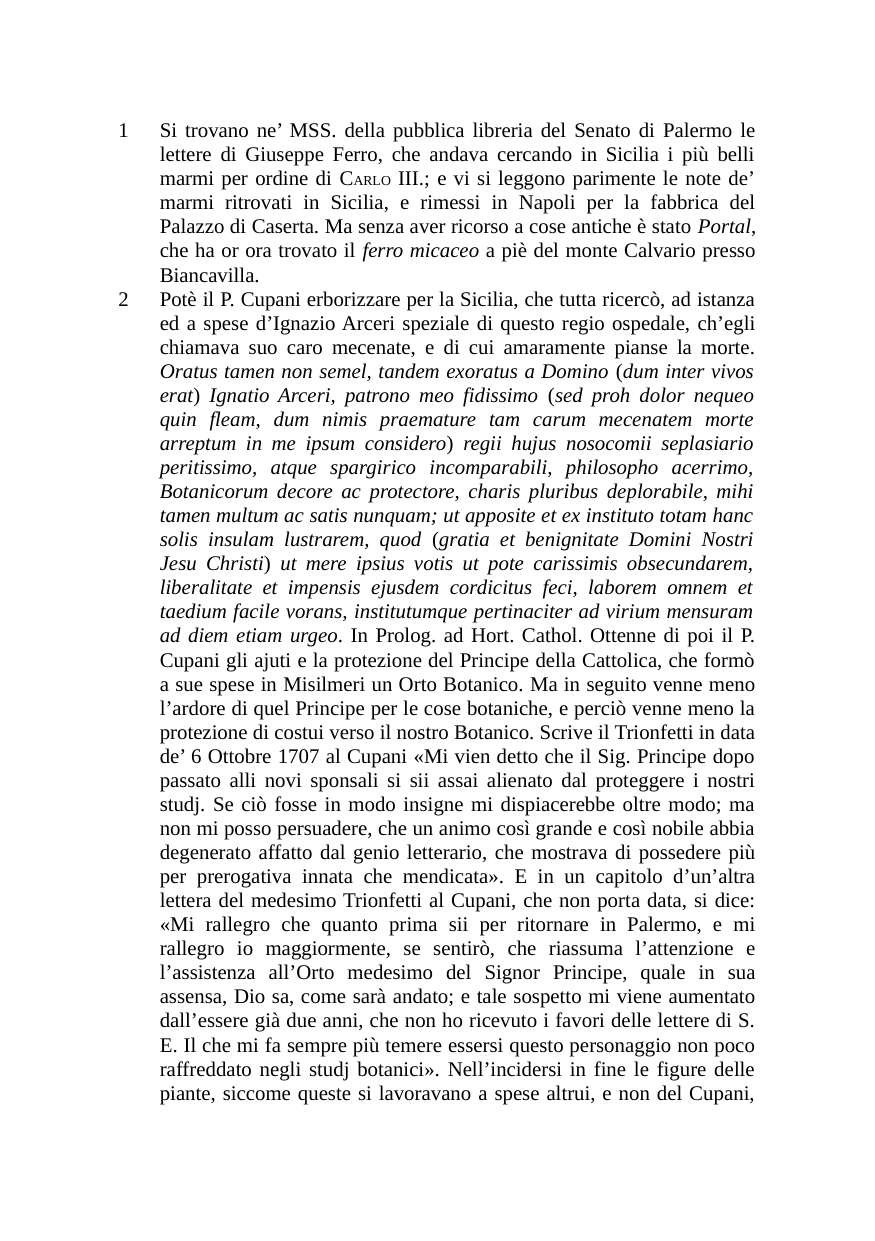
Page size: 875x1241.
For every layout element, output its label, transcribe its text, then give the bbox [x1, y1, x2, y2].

text Si trovano ne’ MSS. della pubblica libreria del Senato di Palermo le lettere di Giuseppe Ferro, che andava cercando in Sicilia i più belli marmi per ordine di Carlo III.; e vi si leggono parimente le note de’ marmi ritrovati in Sicilia, e rimessi in Napoli per la fabbrica del Palazzo di Caserta. Ma senza aver ricorso a cose antiche è stato Portal, che ha or ora trovato il ferro micaceo a piè del monte Calvario presso Biancavilla. [118, 118, 756, 287]
text Potè il P. Cupani erborizzare per la Sicilia, che tutta ricercò, ad istanza ed a spese d’Ignazio Arceri speziale di questo regio ospedale, ch’egli chiamava suo caro mecenate, e di cui amaramente pianse la morte. Oratus tamen non semel, tandem exoratus a Domino (dum inter vivos erat) Ignatio Arceri, patrono meo fidissimo (sed proh dolor nequeo quin fleam, dum nimis praemature tam carum mecenatem morte arreptum in me ipsum considero) regii hujus nosocomii seplasiario peritissimo, atque spargirico incomparabili, philosopho acerrimo, Botanicorum decore ac protectore, charis pluribus deplorabile, mihi tamen multum ac satis nunquam; ut apposite et ex instituto totam hanc solis insulam lustrarem, quod (gratia et benignitate Domini Nostri Jesu Christi) ut mere ipsius votis ut pote carissimis obsecundarem, liberalitate et impensis ejusdem cordicitus feci, laborem omnem et taedium facile vorans, institutumque pertinaciter ad virium mensuram ad diem etiam urgeo. In Prolog. ad Hort. Cathol. Ottenne di poi il P. Cupani gli ajuti e la protezione del Principe della Cattolica, che formò a sue spese in Misilmeri un Orto Botanico. Ma in seguito venne meno l’ardore di quel Principe per le cose botaniche, e perciò venne meno la protezione di costui verso il nostro Botanico. Scrive il Trionfetti in data de’ 6 Ottobre 1707 al Cupani «Mi vien detto che il Sig. Principe dopo passato alli novi sponsali si sii assai alienato dal proteggere i nostri studj. Se ciò fosse in modo insigne mi dispiacerebbe oltre modo; ma non mi posso persuadere, che un animo così grande e così nobile abbia degenerato affatto dal genio letterario, che mostrava di possedere più per prerogativa innata che mendicata». E in un capitolo d’un’altra lettera del medesimo Trionfetti al Cupani, che non porta data, si dice: «Mi rallegro che quanto prima sii per ritornare in Palermo, e mi rallegro io maggiormente, se sentirò, che riassuma l’attenzione e l’assistenza all’Orto medesimo del Signor Principe, quale in sua assensa, Dio sa, come sarà andato; e tale sospetto mi viene aumentato dall’essere già due anni, che non ho ricevuto i favori delle lettere di S. E. Il che mi fa sempre più temere essersi questo personaggio non poco raffreddato negli studj botanici». Nell’incidersi in fine le figure delle piante, siccome queste si lavoravano a spese altrui, e non del Cupani, [118, 287, 756, 1105]
